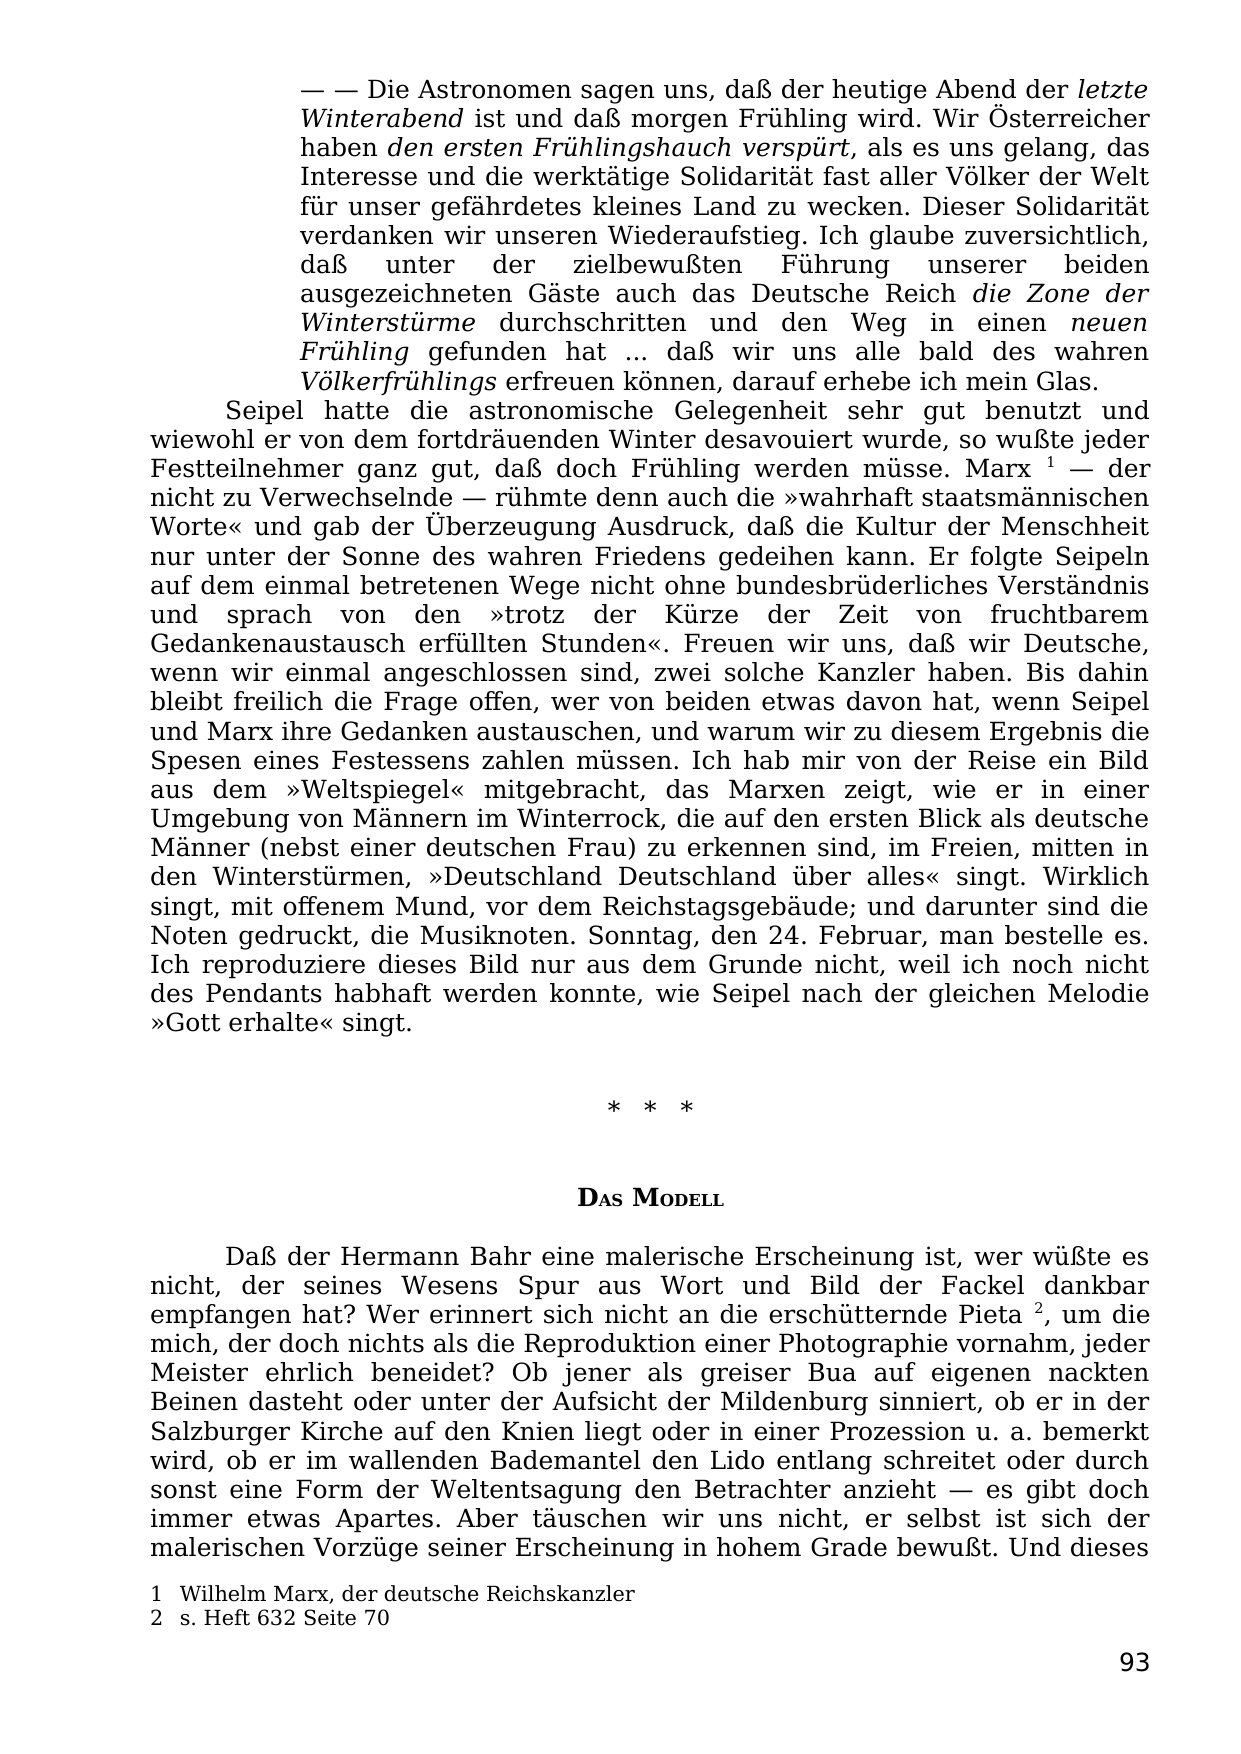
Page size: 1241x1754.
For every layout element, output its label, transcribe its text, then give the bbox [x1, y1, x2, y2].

text Daß der Hermann Bahr eine malerische Erscheinung ist, wer wüßte es nicht, der seines Wesens Spur aus Wort und Bild der Fackel dankbar empfangen hat? Wer erinnert sich nicht an die erschütternde Pieta , um die mich, der doch nichts als die Reproduktion einer Photographie vornahm, jeder Meister ehrlich beneidet? Ob jener als greiser Bua auf eigenen nackten Beinen dasteht oder unter der Aufsicht der Mildenburg sinniert, ob er in der Salzburger Kirche auf den Knien liegt oder in einer Prozession u. a. bemerkt wird, ob er im wallenden Bademantel den Lido entlang schreitet oder durch sonst eine Form der Weltentsagung den Betrachter anzieht — es gibt doch immer etwas Apartes. Aber täuschen wir uns nicht, er selbst ist sich der malerischen Vorzüge seiner Erscheinung in hohem Grade bewußt. Und dieses [150, 1242, 1151, 1562]
text — — Die Astronomen sagen uns, daß der heutige Abend der letzte Winterabend ist und daß morgen Frühling wird. Wir Österreicher haben den ersten Frühlingshauch verspürt, als es uns gelang, das Interesse und die werktätige Solidarität fast aller Völker der Welt für unser gefährdetes kleines Land zu wecken. Dieser Solidarität verdanken wir unseren Wiederaufstieg. Ich glaube zuversichtlich, daß unter der zielbewußten Führung unserer beiden ausgezeichneten Gäste auch das Deutsche Reich die Zone der Winterstürme durchschritten und den Weg in einen neuen Frühling gefunden hat ... daß wir uns alle bald des wahren Völkerfrühlings erfreuen können, darauf erhebe ich mein Glas. [300, 75, 1151, 396]
text s. Heft 632 Seite 70 [150, 1606, 1151, 1631]
text * * * [150, 1096, 1151, 1125]
text Das Modell [150, 1154, 1151, 1212]
text Wilhelm Marx, der deutsche Reichskanzler [150, 1582, 1151, 1606]
text Seipel hatte die astronomische Gelegenheit sehr gut benutzt und wiewohl er von dem fortdräuenden Winter desavouiert wurde, so wußte jeder Festteilnehmer ganz gut, daß doch Frühling werden müsse. Marx — der nicht zu Verwechselnde — rühmte denn auch die »wahrhaft staatsmännischen Worte« und gab der Überzeugung Ausdruck, daß die Kultur der Menschheit nur unter der Sonne des wahren Friedens gedeihen kann. Er folgte Seipeln auf dem einmal betretenen Wege nicht ohne bundesbrüderliches Verständnis und sprach von den »trotz der Kürze der Zeit von fruchtbarem Gedankenaustausch erfüllten Stunden«. Freuen wir uns, daß wir Deutsche, wenn wir einmal angeschlossen sind, zwei solche Kanzler haben. Bis dahin bleibt freilich die Frage offen, wer von beiden etwas davon hat, wenn Seipel und Marx ihre Gedanken austauschen, und warum wir zu diesem Ergebnis die Spesen eines Festessens zahlen müssen. Ich hab mir von der Reise ein Bild aus dem »Weltspiegel« mitgebracht, das Marxen zeigt, wie er in einer Umgebung von Männern im Winterrock, die auf den ersten Blick als deutsche Männer (nebst einer deutschen Frau) zu erkennen sind, im Freien, mitten in den Winterstürmen, »Deutschland Deutschland über alles« singt. Wirklich singt, mit offenem Mund, vor dem Reichstagsgebäude; und darunter sind die Noten gedruckt, die Musiknoten. Sonntag, den 24. Februar, man bestelle es. Ich reproduziere dieses Bild nur aus dem Grunde nicht, weil ich noch nicht des Pendants habhaft werden konnte, wie Seipel nach der gleichen Melodie »Gott erhalte« singt. [150, 396, 1151, 1037]
